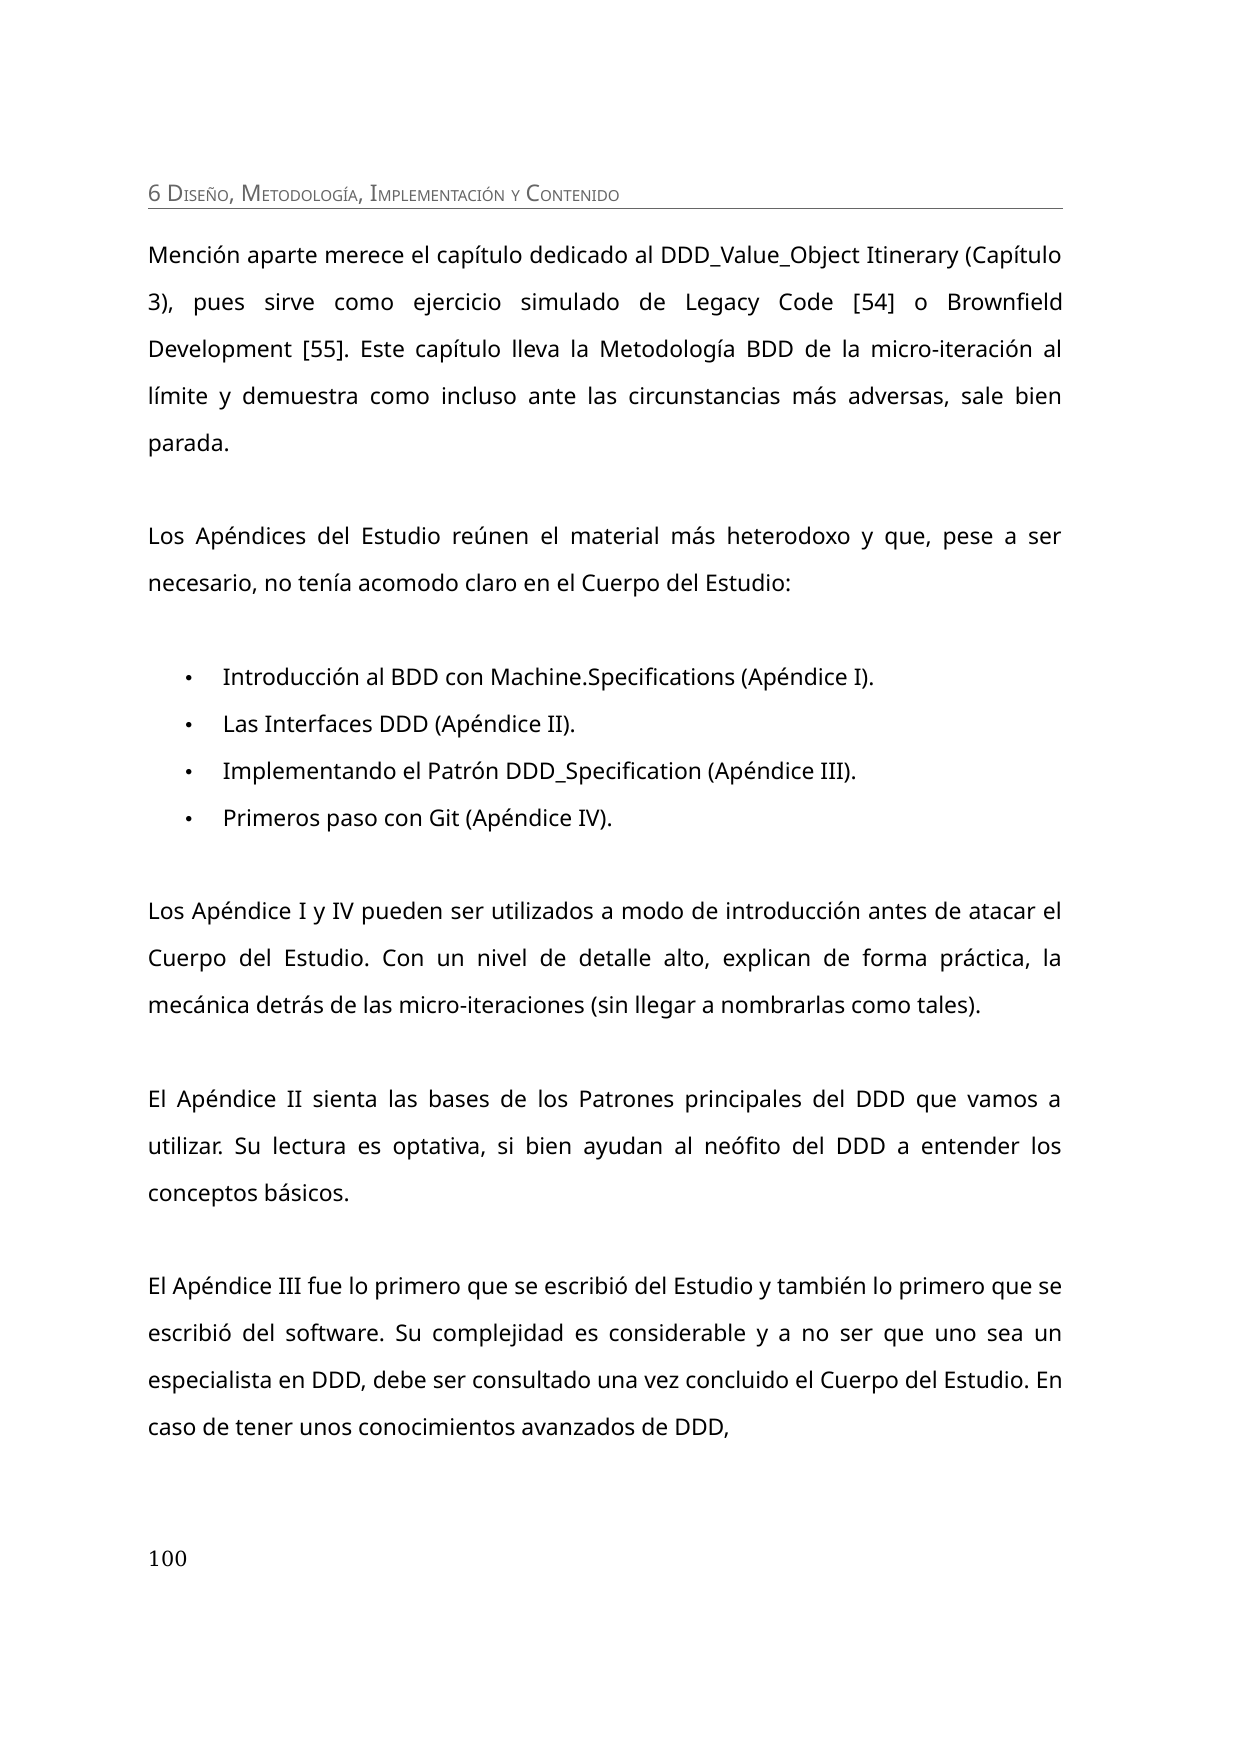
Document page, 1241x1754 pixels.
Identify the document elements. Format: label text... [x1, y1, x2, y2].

text Los Apéndice I y IV pueden ser utilizados a modo de introducción antes de atacar el Cuerpo del Estudio. Con un nivel de detalle alto, explican de forma práctica, la mecánica detrás de las micro-iteraciones (sin llegar a nombrarlas como tales). [148, 895, 1063, 1020]
text Mención aparte merece el capítulo dedicado al DDD_Value_Object Itinerary (Capítulo 3), pues sirve como ejercicio simulado de Legacy Code [54] o Brownfield Development [55]. Este capítulo lleva la Metodología BDD de la micro-iteración al límite y demuestra como incluso ante las circunstancias más adversas, sale bien parada. [148, 239, 1063, 458]
text Los Apéndices del Estudio reúnen el material más heterodoxo y que, pese a ser necesario, no tenía acomodo claro en el Cuerpo del Estudio: [148, 520, 1063, 598]
list Las Interfaces DDD (Apéndice II). [185, 708, 1063, 739]
list Introducción al BDD con Machine.Specifications (Apéndice I). [185, 661, 1063, 692]
text El Apéndice II sienta las bases de los Patrones principales del DDD que vamos a utilizar. Su lectura es optativa, si bien ayudan al neófito del DDD a entender los conceptos básicos. [148, 1083, 1063, 1208]
list Implementando el Patrón DDD_Specification (Apéndice III). [185, 754, 1063, 786]
list Primeros paso con Git (Apéndice IV). [185, 801, 1063, 833]
text El Apéndice III fue lo primero que se escribió del Estudio y también lo primero que se escribió del software. Su complejidad es considerable y a no ser que uno sea un especialista en DDD, debe ser consultado una vez concluido el Cuerpo del Estudio. En caso de tener unos conocimientos avanzados de DDD, [148, 1270, 1063, 1442]
